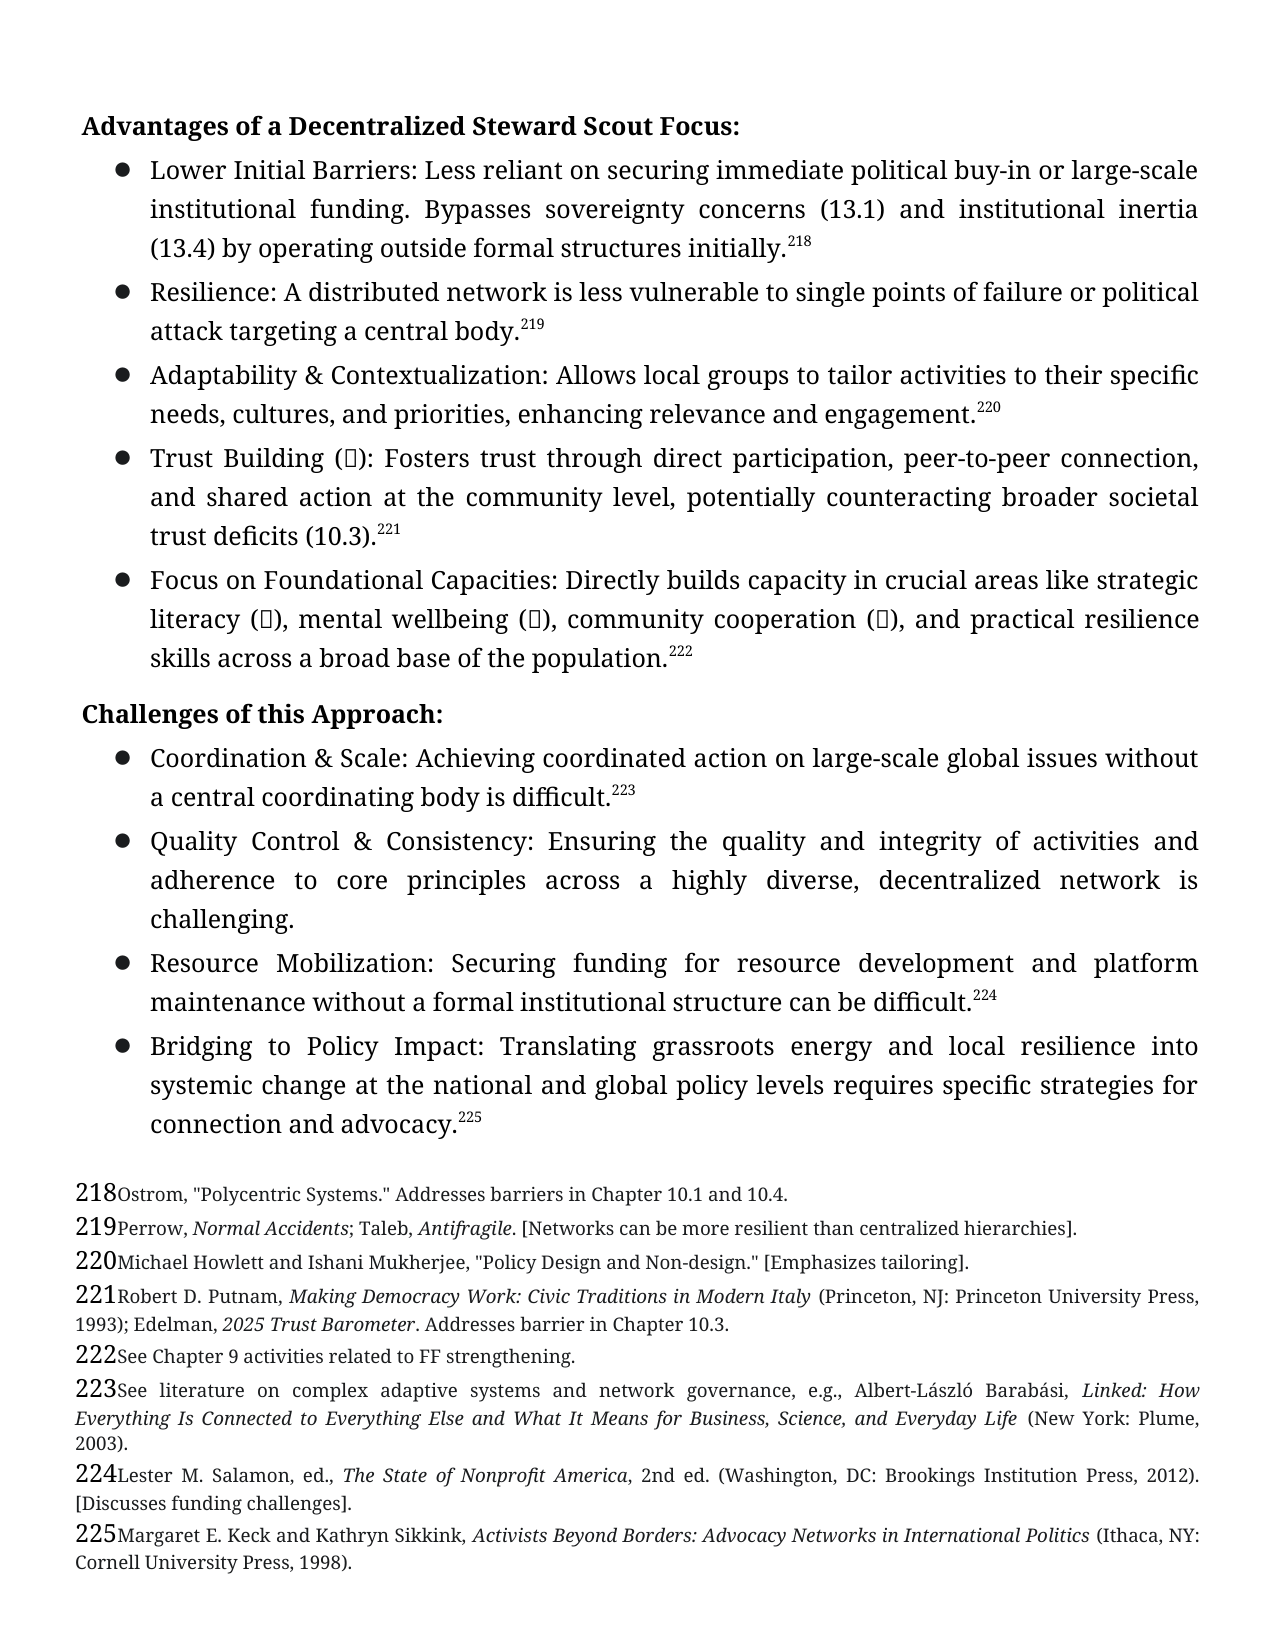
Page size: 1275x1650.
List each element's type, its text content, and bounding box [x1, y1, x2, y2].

list Lester M. Salamon, ed., The State of Nonprofit America, 2nd ed. (Washington, DC: Brookings Institution Press, 2012). [Discusses funding challenges]. [75, 1456, 1200, 1515]
list See literature on complex adaptive systems and network governance, e.g., Albert-László Barabási, Linked: How Everything Is Connected to Everything Else and What It Means for Business, Science, and Everyday Life (New York: Plume, 2003). [75, 1371, 1200, 1456]
list Michael Howlett and Ishani Mukherjee, "Policy Design and Non-design." [Emphasizes tailoring]. [75, 1243, 1200, 1277]
list Adaptability & Contextualization: Allows local groups to tailor activities to their specific needs, cultures, and priorities, enhancing relevance and engagement. [112, 353, 1200, 431]
list Quality Control & Consistency: Ensuring the quality and integrity of activities and adherence to core principles across a highly diverse, decentralized network is challenging. [112, 819, 1200, 936]
list Robert D. Putnam, Making Democracy Work: Civic Traditions in Modern Italy (Princeton, NJ: Princeton University Press, 1993); Edelman, 2025 Trust Barometer. Addresses barrier in Chapter 10.3. [75, 1277, 1200, 1337]
list Coordination & Scale: Achieving coordinated action on large-scale global issues without a central coordinating body is difficult. [112, 736, 1200, 814]
list Perrow, Normal Accidents; Taleb, Antifragile. [Networks can be more resilient than centralized hierarchies]. [75, 1209, 1200, 1243]
list Ostrom, "Polycentric Systems." Addresses barriers in Chapter 10.1 and 10.4. [75, 1175, 1200, 1209]
subtitle 🏗️ Advantages of a Decentralized Steward Scout Focus: [75, 109, 1200, 143]
list Focus on Foundational Capacities: Directly builds capacity in crucial areas like strategic literacy (🔎), mental wellbeing (🧠), community cooperation (🤝), and practical resilience skills across a broad base of the population. [112, 558, 1200, 675]
list Lower Initial Barriers: Less reliant on securing immediate political buy-in or large-scale institutional funding. Bypasses sovereignty concerns (13.1) and institutional inertia (13.4) by operating outside formal structures initially. [112, 148, 1200, 265]
list Resource Mobilization: Securing funding for resource development and platform maintenance without a formal institutional structure can be difficult. [112, 941, 1200, 1019]
list Bridging to Policy Impact: Translating grassroots energy and local resilience into systemic change at the national and global policy levels requires specific strategies for connection and advocacy. [112, 1024, 1200, 1141]
list Trust Building (🤝): Fosters trust through direct participation, peer-to-peer connection, and shared action at the community level, potentially counteracting broader societal trust deficits (10.3). [112, 436, 1200, 553]
list See Chapter 9 activities related to FF strengthening. [75, 1337, 1200, 1371]
list Margaret E. Keck and Kathryn Sikkink, Activists Beyond Borders: Advocacy Networks in International Politics (Ithaca, NY: Cornell University Press, 1998). [75, 1515, 1200, 1575]
subtitle 🏗️ Challenges of this Approach: [75, 697, 1200, 731]
list Resilience: A distributed network is less vulnerable to single points of failure or political attack targeting a central body. [112, 270, 1200, 348]
